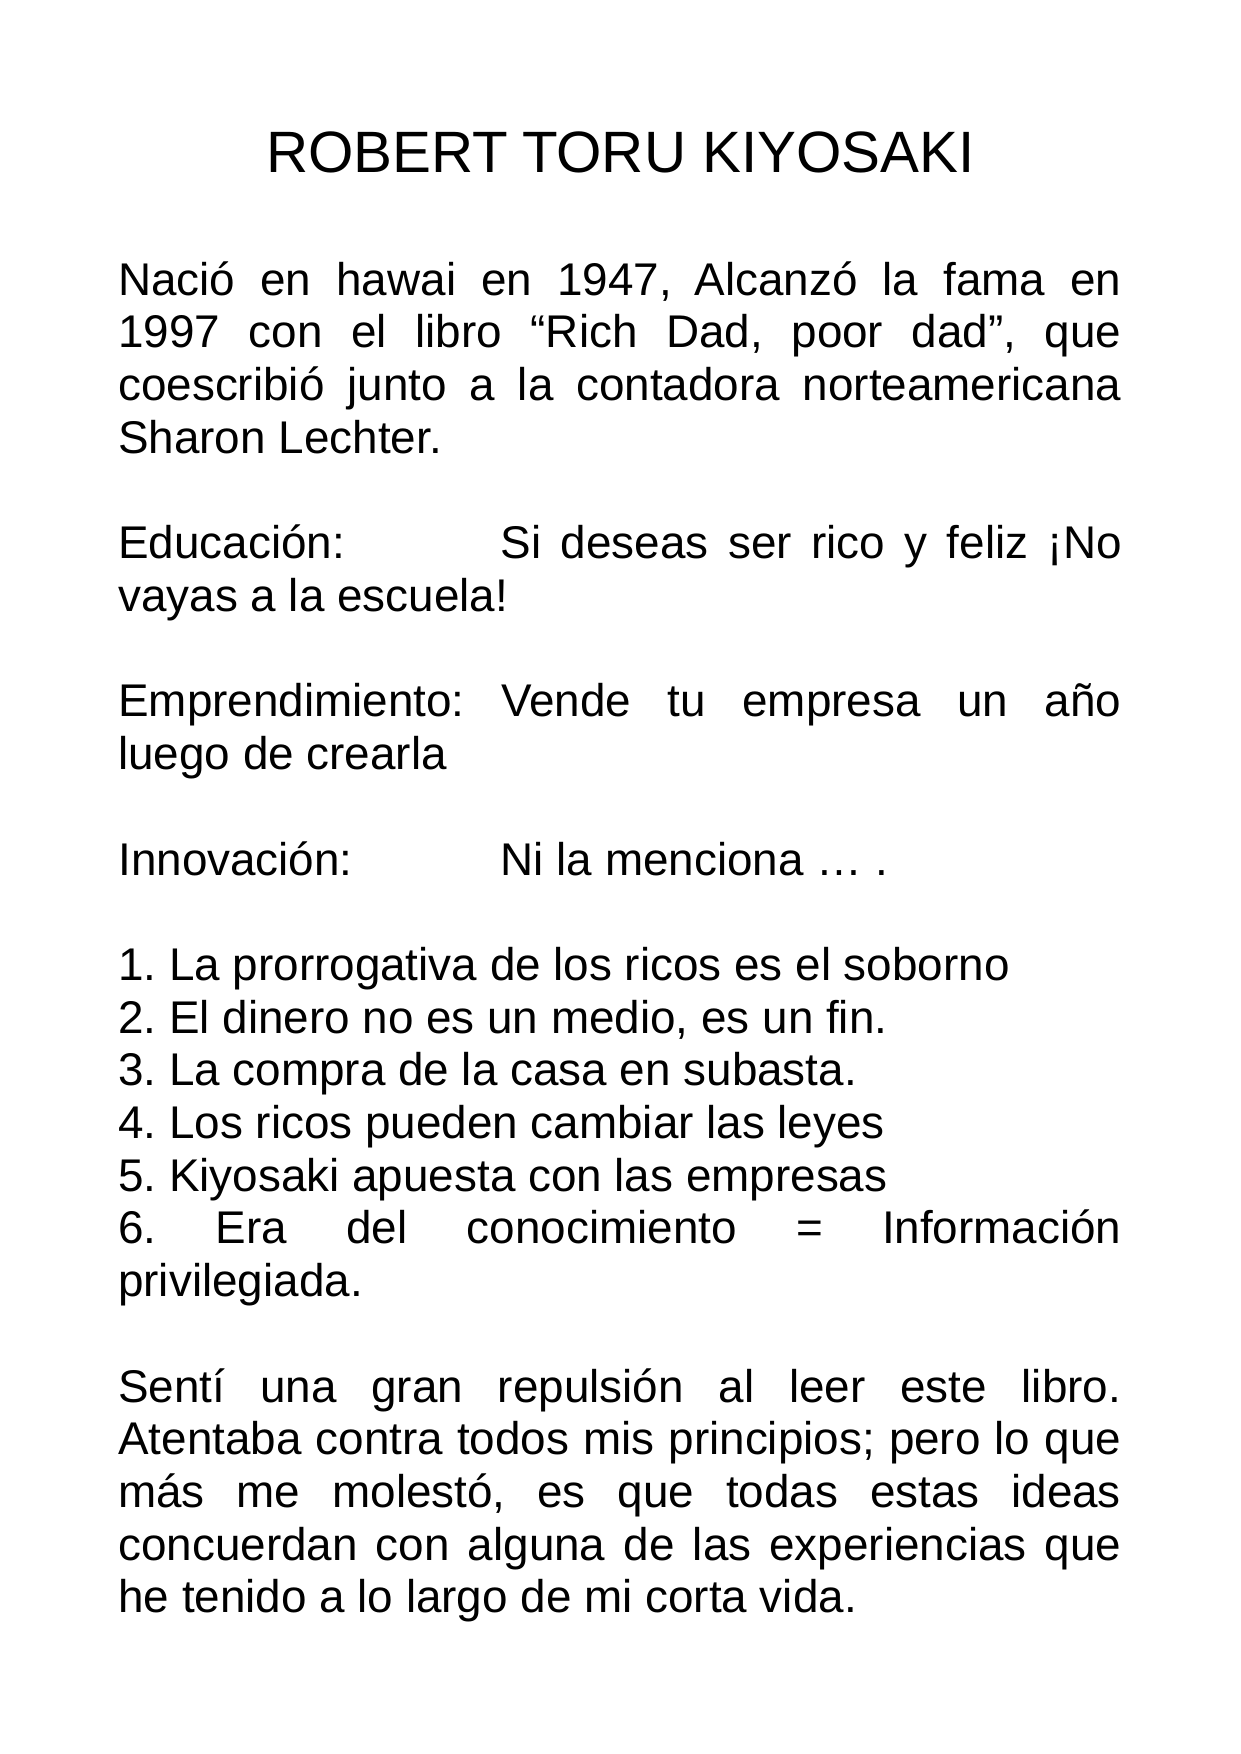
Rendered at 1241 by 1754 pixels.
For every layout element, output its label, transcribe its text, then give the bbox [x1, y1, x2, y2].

text Emprendimiento: Vende tu empresa un año luego de crearla [118, 674, 1122, 779]
text 4. Los ricos pueden cambiar las leyes [118, 1096, 1122, 1148]
text 2. El dinero no es un medio, es un fin. [118, 990, 1122, 1043]
text 3. La compra de la casa en subasta. [118, 1043, 1122, 1096]
text Innovación: Ni la menciona … . [118, 832, 1122, 885]
text Educación: Si deseas ser rico y feliz ¡No vayas a la escuela! [118, 516, 1122, 621]
text 5. Kiyosaki apuesta con las empresas [118, 1148, 1122, 1201]
text Nació en hawai en 1947, Alcanzó la fama en 1997 con el libro “Rich Dad, poor dad”, que coescribió junto a la contadora norteamericana Sharon Lechter. [118, 252, 1122, 463]
text 1. La prorrogativa de los ricos es el soborno [118, 937, 1122, 990]
text Sentí una gran repulsión al leer este libro. Atentaba contra todos mis principios; pero lo que más me molestó, es que todas estas ideas concuerdan con alguna de las experiencias que he tenido a lo largo de mi corta vida. [118, 1359, 1122, 1623]
text ROBERT TORU KIYOSAKI [118, 118, 1122, 185]
text 6. Era del conocimiento = Información privilegiada. [118, 1201, 1122, 1306]
